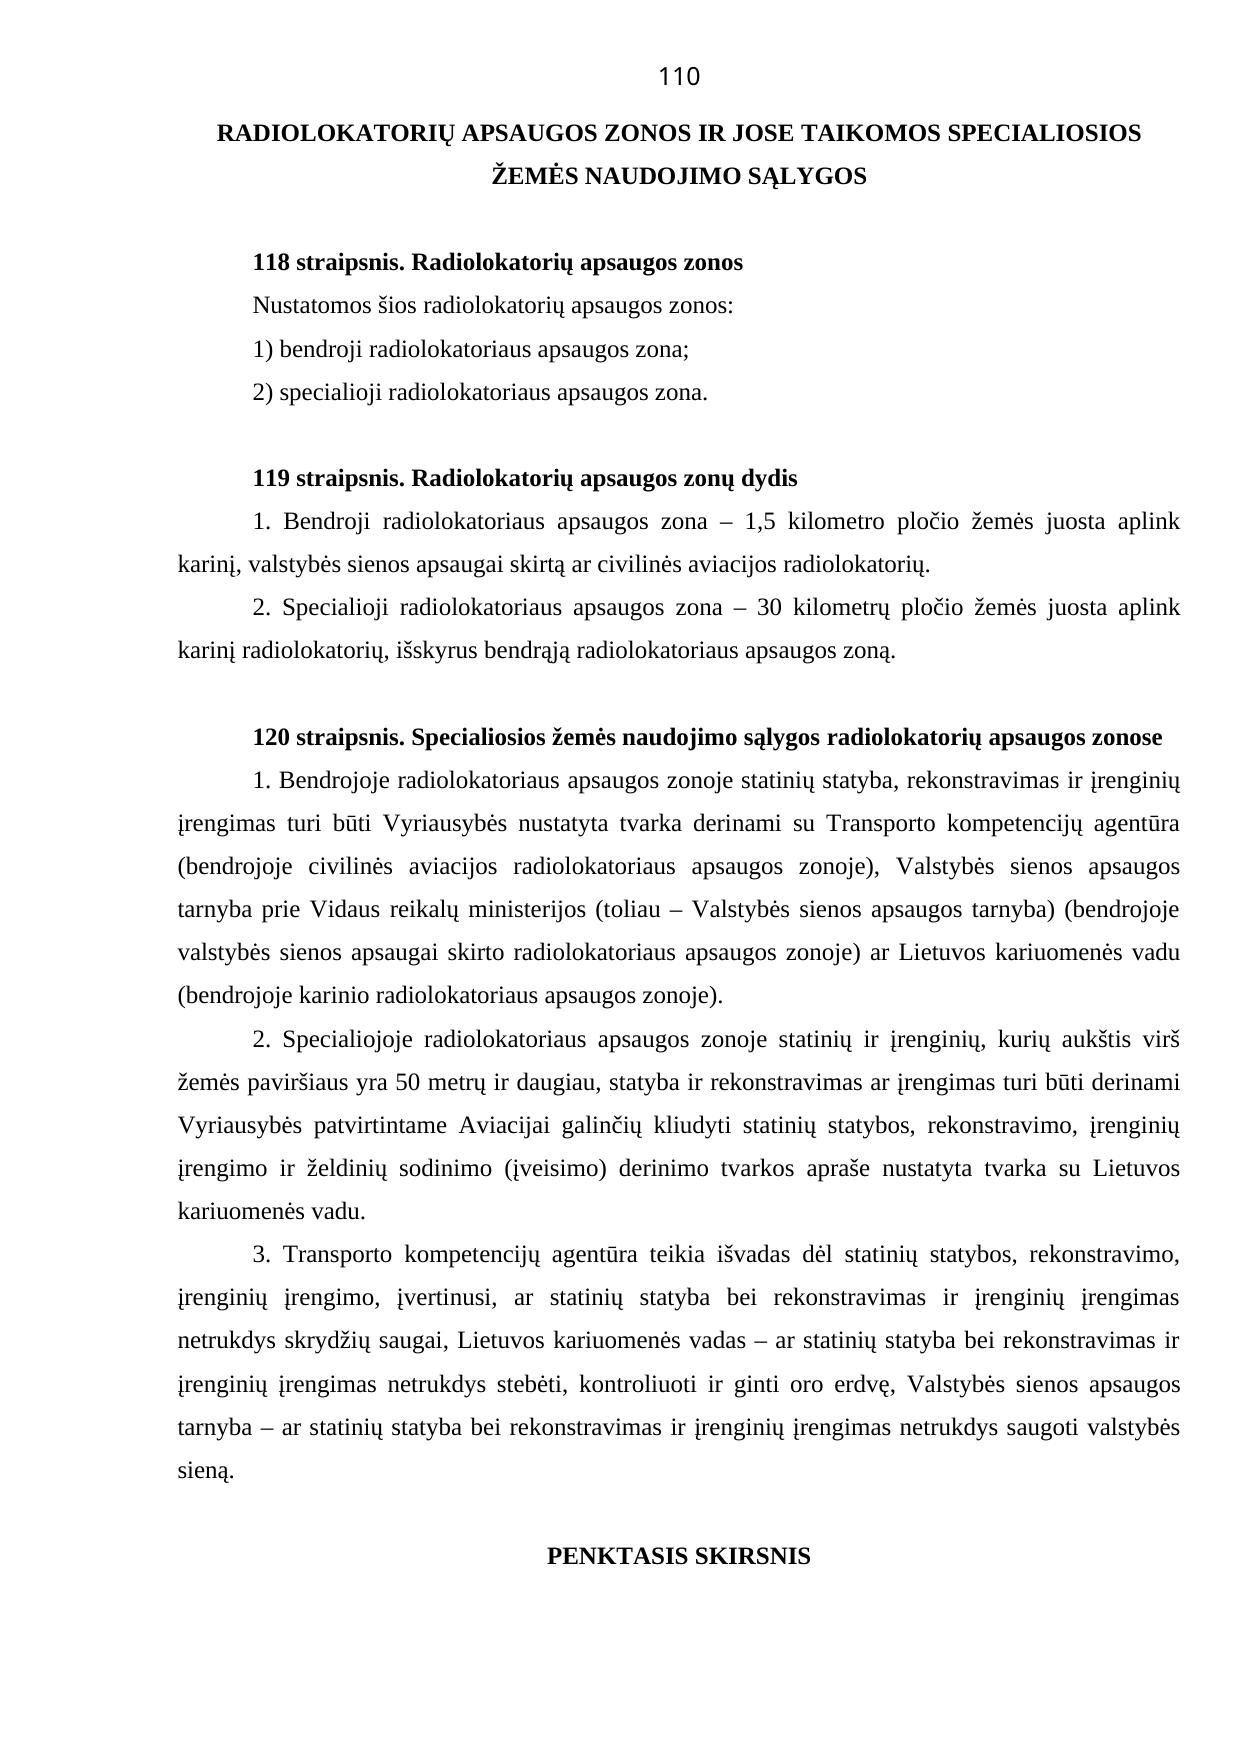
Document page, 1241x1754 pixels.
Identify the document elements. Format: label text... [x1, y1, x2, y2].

text 1. Bendrojoje radiolokatoriaus apsaugos zonoje statinių statyba, rekonstravimas ir įrenginių įrengimas turi būti Vyriausybės nustatyta tvarka derinami su Transporto kompetencijų agentūra (bendrojoje civilinės aviacijos radiolokatoriaus apsaugos zonoje), Valstybės sienos apsaugos tarnyba prie Vidaus reikalų ministerijos (toliau – Valstybės sienos apsaugos tarnyba) (bendrojoje valstybės sienos apsaugai skirto radiolokatoriaus apsaugos zonoje) ar Lietuvos kariuomenės vadu (bendrojoje karinio radiolokatoriaus apsaugos zonoje). [177, 765, 1181, 1009]
text 2. Specialiojoje radiolokatoriaus apsaugos zonoje statinių ir įrenginių, kurių aukštis virš žemės paviršiaus yra 50 metrų ir daugiau, statyba ir rekonstravimas ar įrengimas turi būti derinami Vyriausybės patvirtintame Aviacijai galinčių kliudyti statinių statybos, rekonstravimo, įrenginių įrengimo ir želdinių sodinimo (įveisimo) derinimo tvarkos apraše nustatyta tvarka su Lietuvos kariuomenės vadu. [177, 1024, 1181, 1225]
text 1. Bendroji radiolokatoriaus apsaugos zona – 1,5 kilometro pločio žemės juosta aplink karinį, valstybės sienos apsaugai skirtą ar civilinės aviacijos radiolokatorių. [177, 506, 1181, 578]
text 3. Transporto kompetencijų agentūra teikia išvadas dėl statinių statybos, rekonstravimo, įrenginių įrengimo, įvertinusi, ar statinių statyba bei rekonstravimas ir įrenginių įrengimas netrukdys skrydžių saugai, Lietuvos kariuomenės vadas – ar statinių statyba bei rekonstravimas ir įrenginių įrengimas netrukdys stebėti, kontroliuoti ir ginti oro erdvę, Valstybės sienos apsaugos tarnyba – ar statinių statyba bei rekonstravimas ir įrenginių įrengimas netrukdys saugoti valstybės sieną. [177, 1239, 1181, 1484]
text 2) specialioji radiolokatoriaus apsaugos zona. [177, 377, 1181, 406]
text 118 straipsnis. Radiolokatorių apsaugos zonos [177, 247, 1181, 276]
text 120 straipsnis. Specialiosios žemės naudojimo sąlygos radiolokatorių apsaugos zonose [252, 722, 1181, 751]
text 119 straipsnis. Radiolokatorių apsaugos zonų dydis [177, 463, 1181, 492]
text Nustatomos šios radiolokatorių apsaugos zonos: [177, 291, 1181, 319]
text 2. Specialioji radiolokatoriaus apsaugos zona – 30 kilometrų pločio žemės juosta aplink karinį radiolokatorių, išskyrus bendrąją radiolokatoriaus apsaugos zoną. [177, 592, 1181, 664]
text 1) bendroji radiolokatoriaus apsaugos zona; [177, 334, 1181, 362]
text PENKTASIS SKIRSNIS [177, 1541, 1181, 1570]
text RADIOLOKATORIŲ APSAUGOS ZONOS IR JOSE TAIKOMOS SPECIALIOSIOS ŽEMĖS NAUDOJIMO SĄLYGOS [177, 118, 1181, 190]
